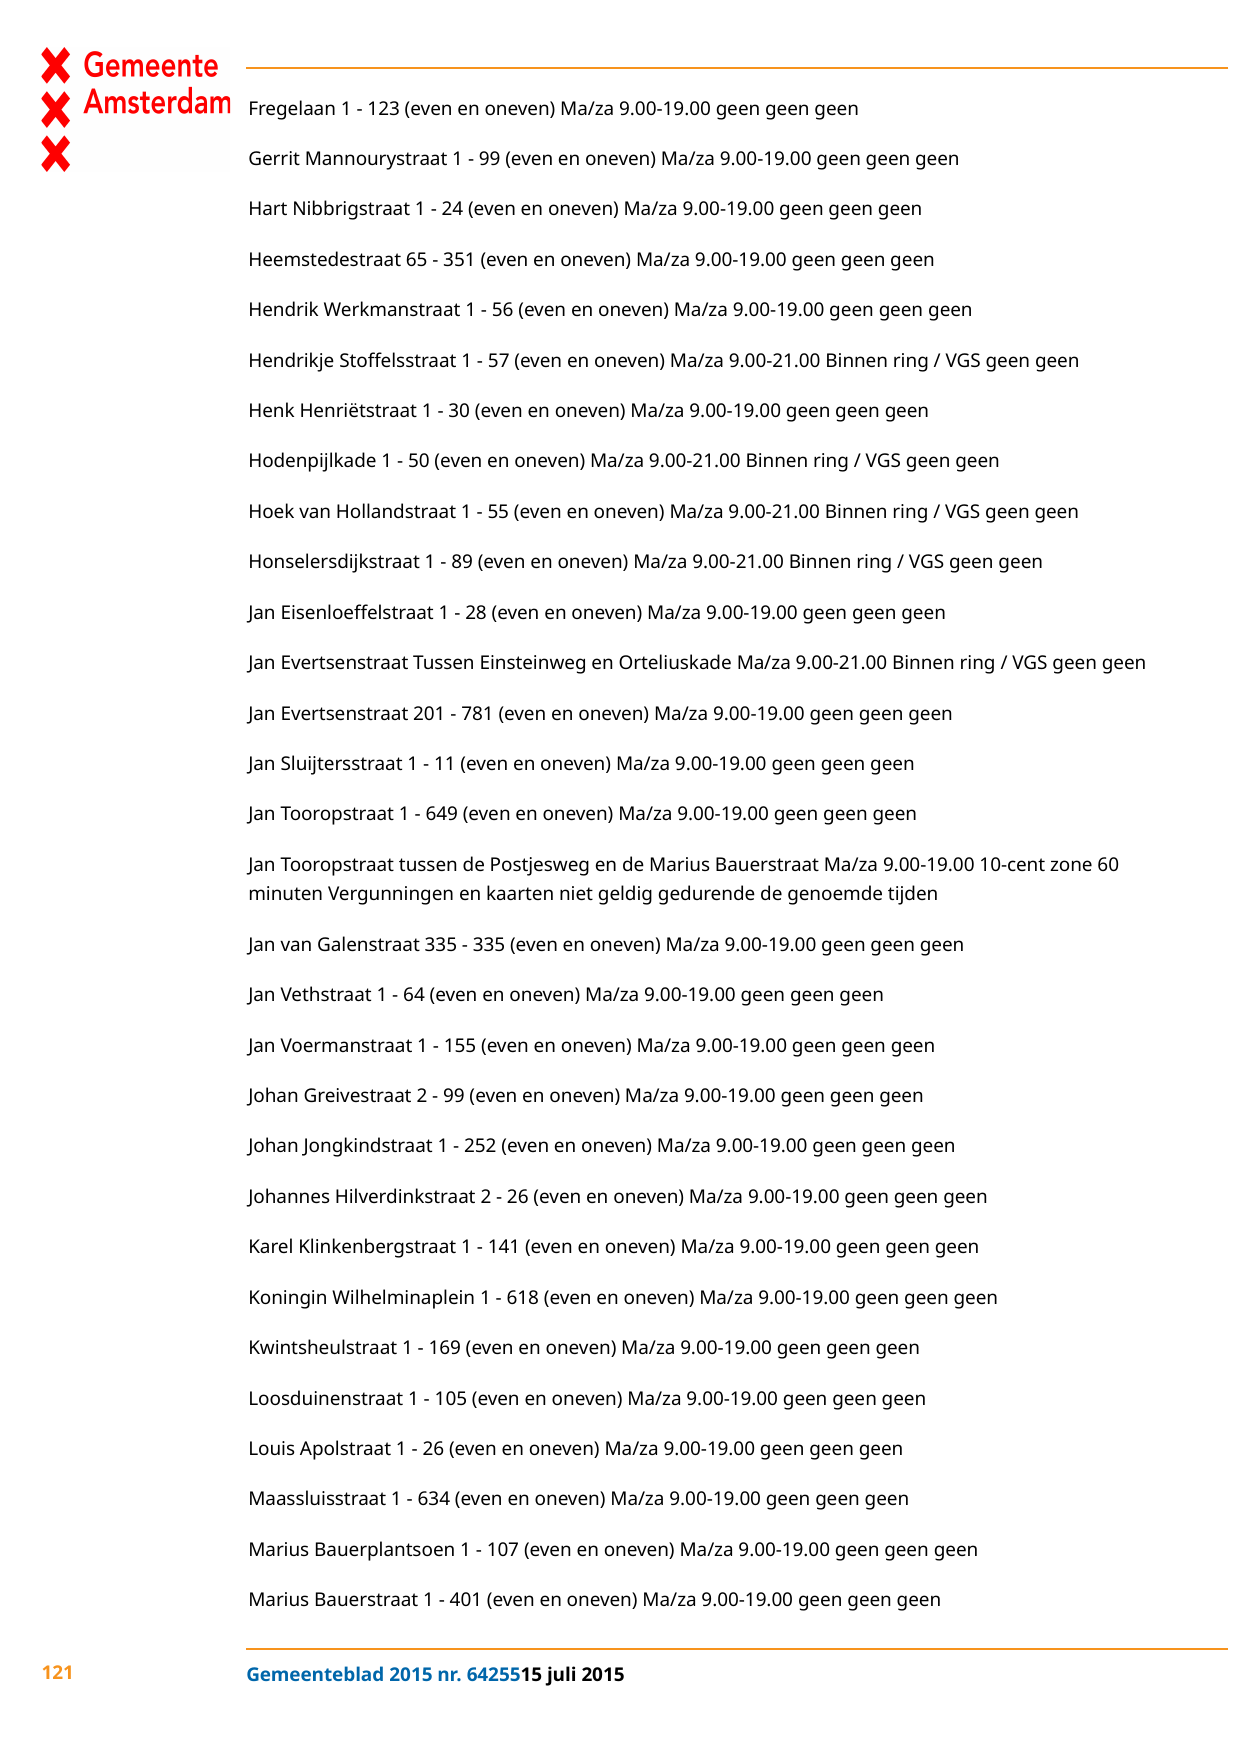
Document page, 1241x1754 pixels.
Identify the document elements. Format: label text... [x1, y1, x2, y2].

text Heemstedestraat 65 - 351 (even en oneven) Ma/za 9.00-19.00 geen geen geen [248, 246, 1152, 272]
picture [41, 47, 231, 172]
text Marius Bauerplantsoen 1 - 107 (even en oneven) Ma/za 9.00-19.00 geen geen geen [248, 1536, 1152, 1562]
text Hendrik Werkmanstraat 1 - 56 (even en oneven) Ma/za 9.00-19.00 geen geen geen [248, 296, 1152, 322]
text Loosduinenstraat 1 - 105 (even en oneven) Ma/za 9.00-19.00 geen geen geen [248, 1385, 1152, 1411]
text Jan Sluijtersstraat 1 - 11 (even en oneven) Ma/za 9.00-19.00 geen geen geen [248, 750, 1152, 776]
text Jan Eisenloeffelstraat 1 - 28 (even en oneven) Ma/za 9.00-19.00 geen geen geen [248, 599, 1152, 625]
text Johannes Hilverdinkstraat 2 - 26 (even en oneven) Ma/za 9.00-19.00 geen geen geen [248, 1183, 1152, 1209]
text Hoek van Hollandstraat 1 - 55 (even en oneven) Ma/za 9.00-21.00 Binnen ring / VGS geen geen [248, 498, 1152, 524]
text Karel Klinkenbergstraat 1 - 141 (even en oneven) Ma/za 9.00-19.00 geen geen geen [248, 1233, 1152, 1259]
text Jan Evertsenstraat Tussen Einsteinweg en Orteliuskade Ma/za 9.00-21.00 Binnen ring / VGS geen geen [248, 649, 1152, 675]
text Jan Vethstraat 1 - 64 (even en oneven) Ma/za 9.00-19.00 geen geen geen [248, 981, 1152, 1007]
text Jan Tooropstraat 1 - 649 (even en oneven) Ma/za 9.00-19.00 geen geen geen [248, 801, 1152, 826]
text Kwintsheulstraat 1 - 169 (even en oneven) Ma/za 9.00-19.00 geen geen geen [248, 1334, 1152, 1360]
text Jan van Galenstraat 335 - 335 (even en oneven) Ma/za 9.00-19.00 geen geen geen [248, 931, 1152, 957]
text Hendrikje Stoffelsstraat 1 - 57 (even en oneven) Ma/za 9.00-21.00 Binnen ring / VGS geen geen [248, 347, 1152, 373]
text Fregelaan 1 - 123 (even en oneven) Ma/za 9.00-19.00 geen geen geen [248, 95, 1152, 121]
text Honselersdijkstraat 1 - 89 (even en oneven) Ma/za 9.00-21.00 Binnen ring / VGS geen geen [248, 548, 1152, 574]
text Jan Tooropstraat tussen de Postjesweg en de Marius Bauerstraat Ma/za 9.00-19.00 10-cent zone 60 minuten Vergunningen en kaarten niet geldig gedurende de genoemde tijden [248, 851, 1152, 906]
text Maassluisstraat 1 - 634 (even en oneven) Ma/za 9.00-19.00 geen geen geen [248, 1486, 1152, 1511]
text Koningin Wilhelminaplein 1 - 618 (even en oneven) Ma/za 9.00-19.00 geen geen geen [248, 1284, 1152, 1310]
text Johan Jongkindstraat 1 - 252 (even en oneven) Ma/za 9.00-19.00 geen geen geen [248, 1133, 1152, 1158]
text Hart Nibbrigstraat 1 - 24 (even en oneven) Ma/za 9.00-19.00 geen geen geen [248, 196, 1152, 221]
text Jan Evertsenstraat 201 - 781 (even en oneven) Ma/za 9.00-19.00 geen geen geen [248, 700, 1152, 726]
text Jan Voermanstraat 1 - 155 (even en oneven) Ma/za 9.00-19.00 geen geen geen [248, 1032, 1152, 1058]
text Henk Henriëtstraat 1 - 30 (even en oneven) Ma/za 9.00-19.00 geen geen geen [248, 397, 1152, 423]
text Gerrit Mannourystraat 1 - 99 (even en oneven) Ma/za 9.00-19.00 geen geen geen [248, 145, 1152, 171]
text Johan Greivestraat 2 - 99 (even en oneven) Ma/za 9.00-19.00 geen geen geen [248, 1082, 1152, 1108]
text Louis Apolstraat 1 - 26 (even en oneven) Ma/za 9.00-19.00 geen geen geen [248, 1435, 1152, 1461]
text Hodenpijlkade 1 - 50 (even en oneven) Ma/za 9.00-21.00 Binnen ring / VGS geen geen [248, 448, 1152, 473]
text Marius Bauerstraat 1 - 401 (even en oneven) Ma/za 9.00-19.00 geen geen geen [248, 1586, 1152, 1612]
